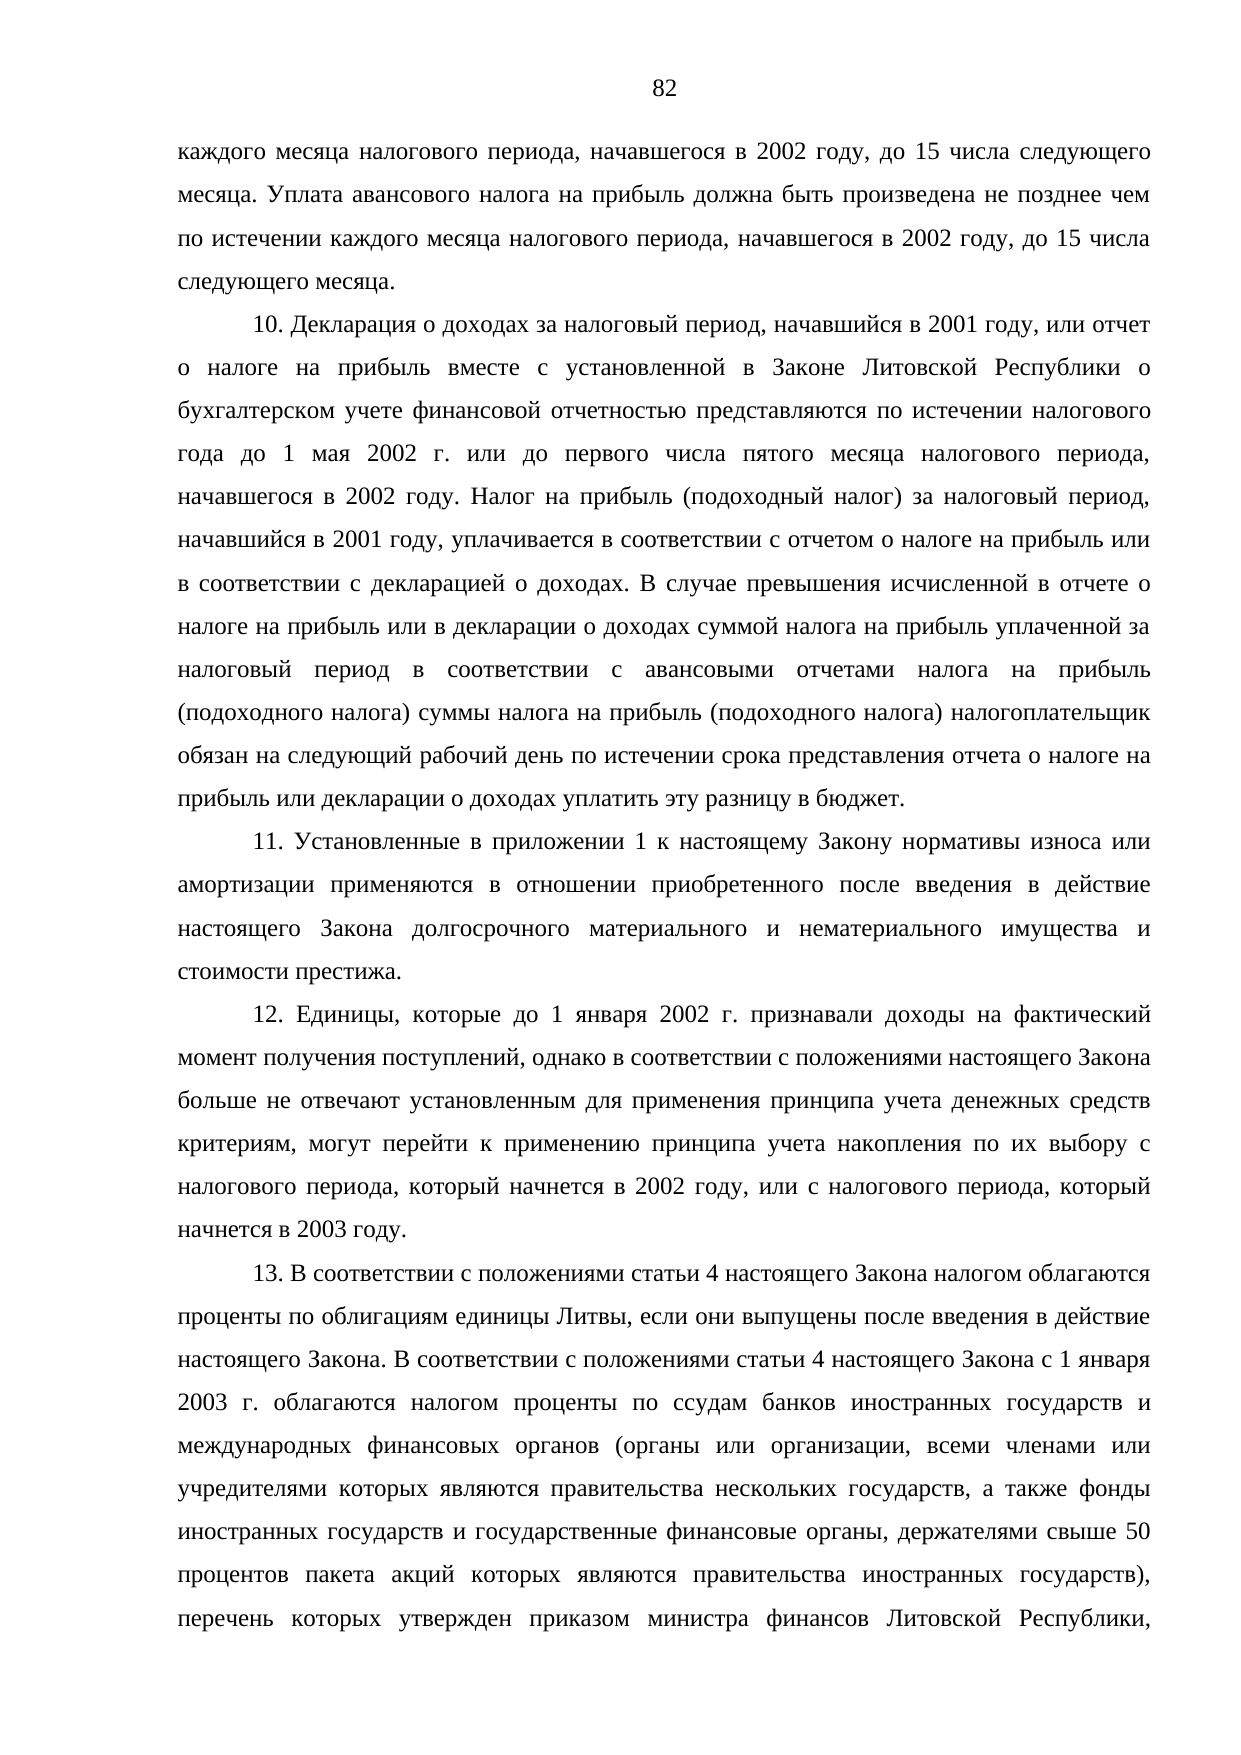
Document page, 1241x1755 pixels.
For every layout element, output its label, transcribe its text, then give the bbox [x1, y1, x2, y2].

text каждого месяца налогового периода, начавшегося в 2002 году, до 15 числа следующего месяца. Уплата авансового налога на прибыль должна быть произведена не позднее чем по истечении каждого месяца налогового периода, начавшегося в 2002 году, до 15 числа следующего месяца. [177, 136, 1152, 294]
text 11. Установленные в приложении 1 к настоящему Закону нормативы износа или амортизации применяются в отношении приобретенного после введения в действие настоящего Закона долгосрочного материального и нематериального имущества и стоимости престижа. [177, 826, 1152, 984]
text 13. В соответствии с положениями статьи 4 настоящего Закона налогом облагаются проценты по облигациям единицы Литвы, если они выпущены после введения в действие настоящего Закона. В соответствии с положениями статьи 4 настоящего Закона с 1 января 2003 г. облагаются налогом проценты по ссудам банков иностранных государств и международных финансовых органов (органы или организации, всеми членами или учредителями которых являются правительства нескольких государств, а также фонды иностранных государств и государственные финансовые органы, держателями свыше 50 процентов пакета акций которых являются правительства иностранных государств), перечень которых утвержден приказом министра финансов Литовской Республики, [177, 1258, 1152, 1631]
text 12. Единицы, которые до 1 января 2002 г. признавали доходы на фактический момент получения поступлений, однако в соответствии с положениями настоящего Закона больше не отвечают установленным для применения принципа учета денежных средств критериям, могут перейти к применению принципа учета накопления по их выбору с налогового периода, который начнется в 2002 году, или с налогового периода, который начнется в 2003 году. [177, 999, 1152, 1243]
text 10. Декларация о доходах за налоговый период, начавшийся в 2001 году, или отчет о налоге на прибыль вместе с установленной в Законе Литовской Республики о бухгалтерском учете финансовой отчетностью представляются по истечении налогового года до 1 мая 2002 г. или до первого числа пятого месяца налогового периода, начавшегося в 2002 году. Налог на прибыль (подоходный налог) за налоговый период, начавшийся в 2001 году, уплачивается в соответствии с отчетом о налоге на прибыль или в соответствии с декларацией о доходах. В случае превышения исчисленной в отчете о налоге на прибыль или в декларации о доходах суммой налога на прибыль уплаченной за налоговый период в соответствии с авансовыми отчетами налога на прибыль (подоходного налога) суммы налога на прибыль (подоходного налога) налогоплательщик обязан на следующий рабочий день по истечении срока представления отчета о налоге на прибыль или декларации о доходах уплатить эту разницу в бюджет. [177, 309, 1152, 812]
